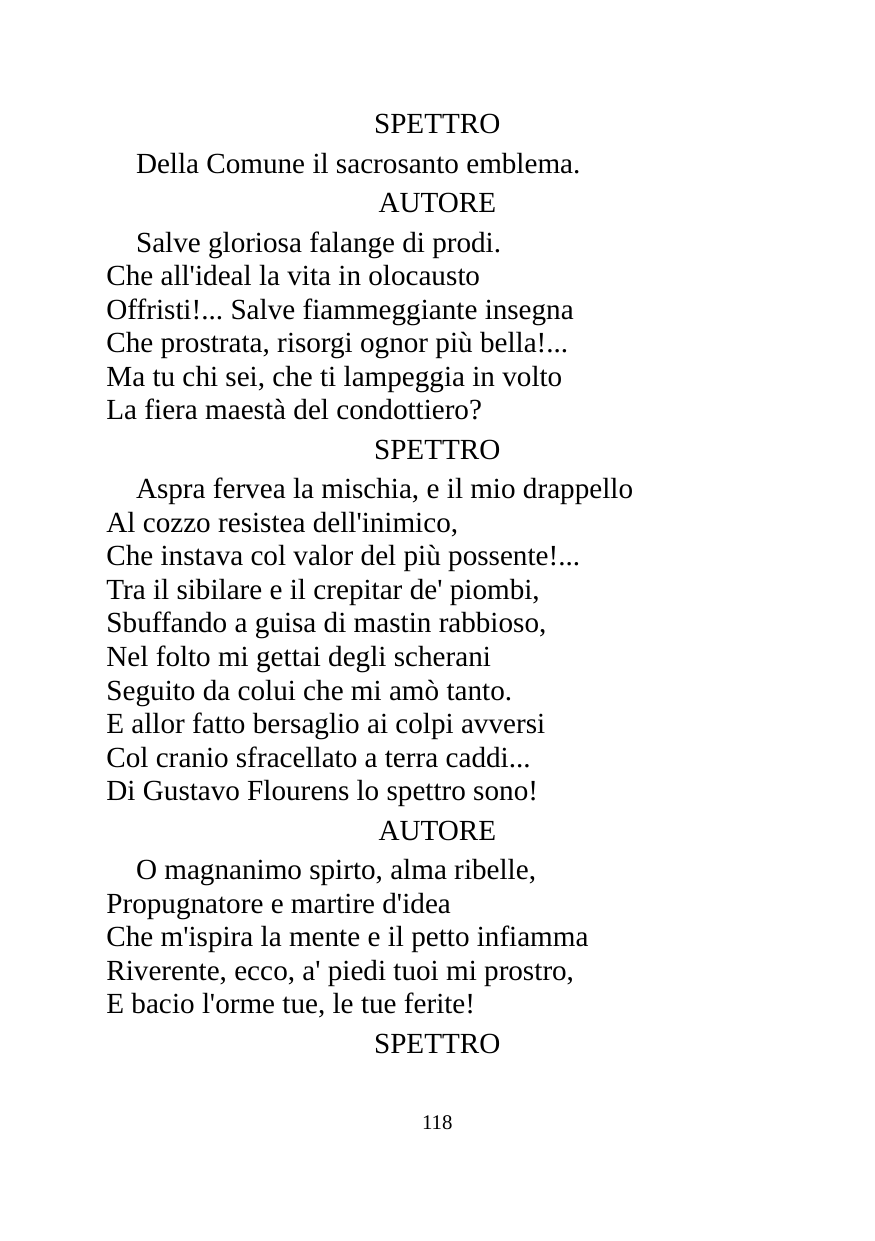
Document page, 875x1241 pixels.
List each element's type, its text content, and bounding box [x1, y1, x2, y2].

text SPETTRO [106, 1026, 768, 1059]
text Salve gloriosa falange di prodi. Che all'ideal la vita in olocausto Offristi!... Salve fiammeggiante insegna Che prostrata, risorgi ognor più bella!... Ma tu chi sei, che ti lampeggia in volto La fiera maestà del condottiero? [106, 225, 768, 426]
text SPETTRO [106, 106, 768, 140]
text SPETTRO [106, 432, 768, 465]
text Aspra fervea la mischia, e il mio drappello Al cozzo resistea dell'inimico, Che instava col valor del più possente!... Tra il sibilare e il crepitar de' piombi, Sbuffando a guisa di mastin rabbioso, Nel folto mi gettai degli scherani Seguito da colui che mi amò tanto. E allor fatto bersaglio ai colpi avversi Col cranio sfracellato a terra caddi... Di Gustavo Flourens lo spettro sono! [106, 471, 768, 807]
text AUTORE [106, 813, 768, 846]
text AUTORE [106, 185, 768, 219]
text O magnanimo spirto, alma ribelle, Propugnatore e martire d'idea Che m'ispira la mente e il petto infiamma Riverente, ecco, a' piedi tuoi mi prostro, E bacio l'orme tue, le tue ferite! [106, 852, 768, 1020]
text Della Comune il sacrosanto emblema. [106, 146, 768, 179]
